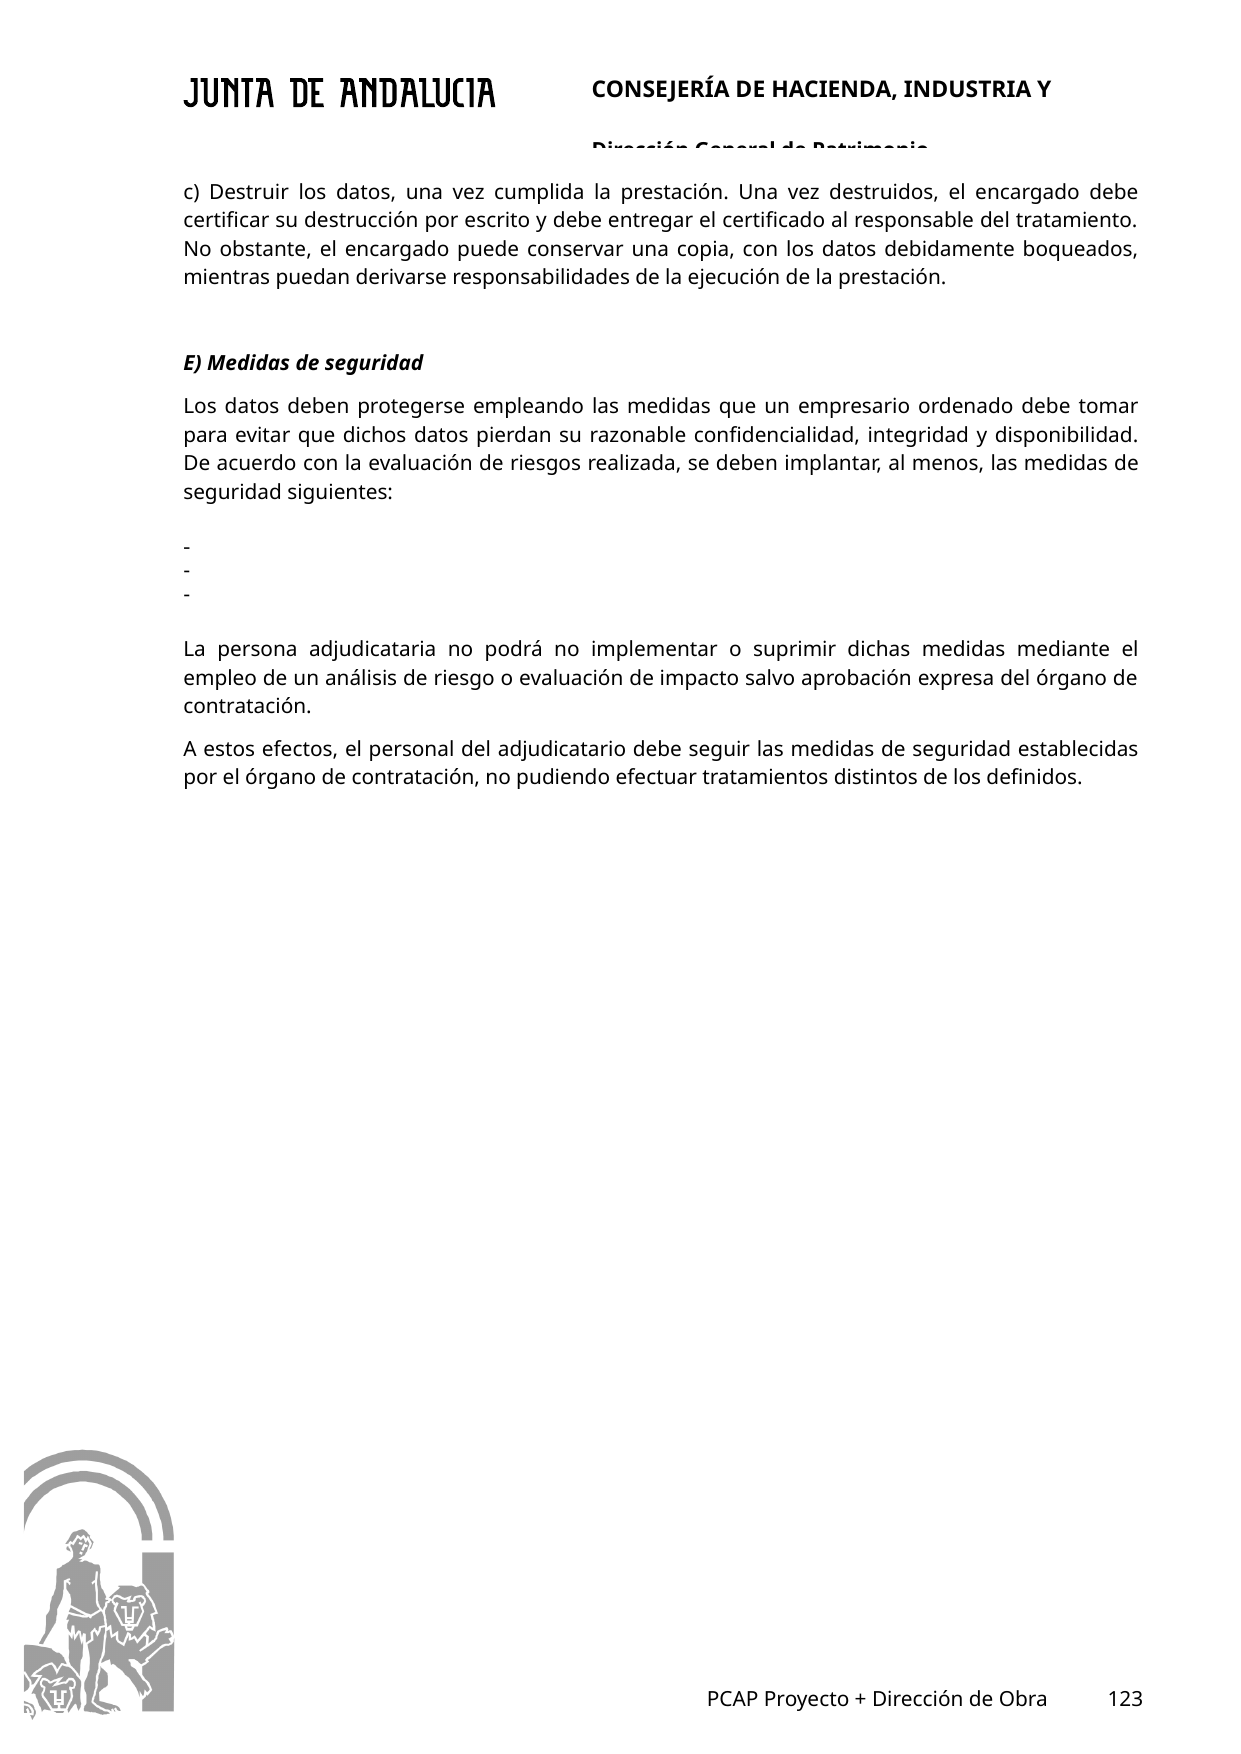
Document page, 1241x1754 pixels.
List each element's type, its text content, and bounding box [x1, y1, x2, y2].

text E) Medidas de seguridad [183, 348, 1140, 377]
text - [183, 558, 1125, 582]
text c) Destruir los datos, una vez cumplida la prestación. Una vez destruidos, el encargado debe certificar su destrucción por escrito y debe entregar el certificado al responsable del tratamiento. No obstante, el encargado puede conservar una copia, con los datos debidamente boqueados, mientras puedan derivarse responsabilidades de la ejecución de la prestación. [183, 177, 1140, 291]
text La persona adjudicataria no podrá no implementar o suprimir dichas medidas mediante el empleo de un análisis de riesgo o evaluación de impacto salvo aprobación expresa del órgano de contratación. [183, 634, 1140, 719]
text Los datos deben protegerse empleando las medidas que un empresario ordenado debe tomar para evitar que dichos datos pierdan su razonable confidencialidad, integridad y disponibilidad. De acuerdo con la evaluación de riesgos realizada, se deben implantar, al menos, las medidas de seguridad siguientes: [183, 392, 1140, 505]
text - [183, 534, 1140, 558]
text A estos efectos, el personal del adjudicatario debe seguir las medidas de seguridad establecidas por el órgano de contratación, no pudiendo efectuar tratamientos distintos de los definidos. [183, 734, 1140, 791]
text - [183, 582, 1125, 606]
